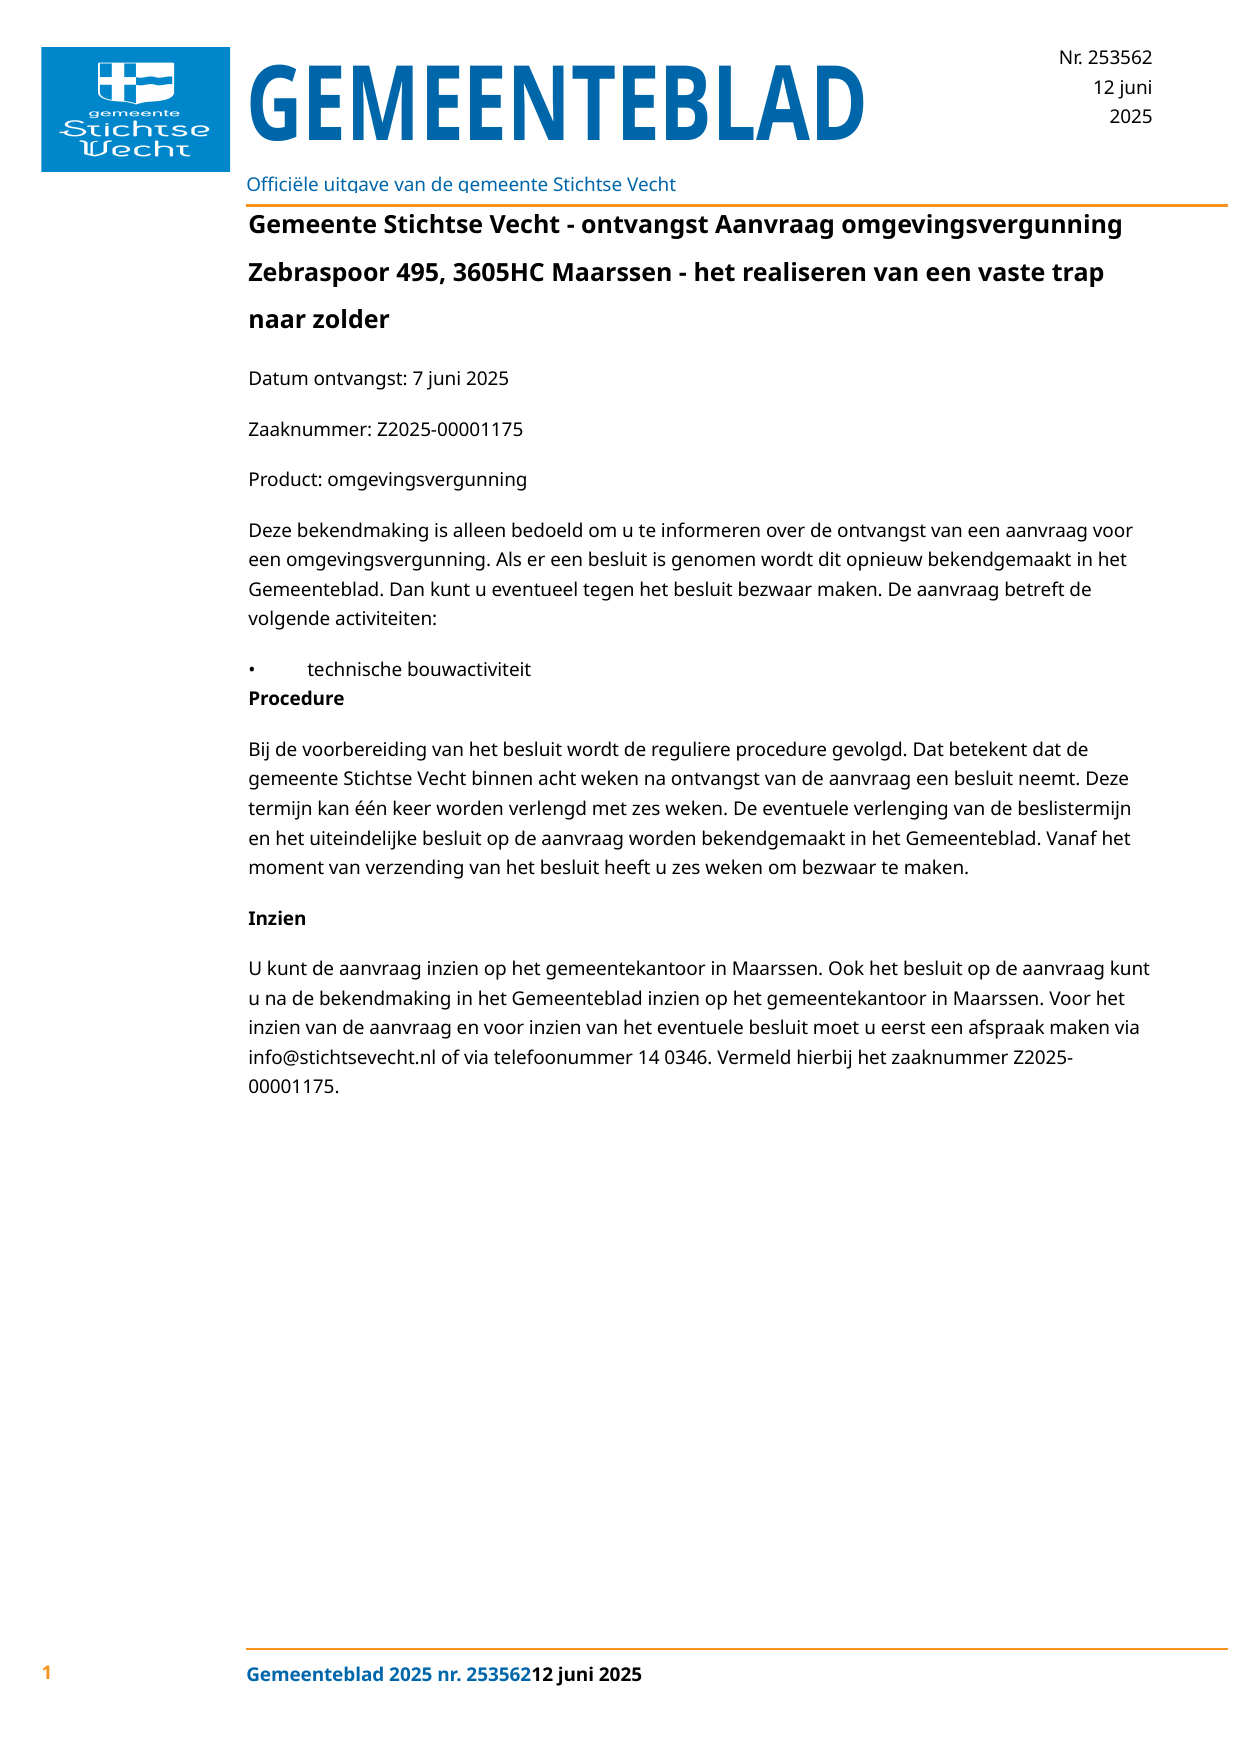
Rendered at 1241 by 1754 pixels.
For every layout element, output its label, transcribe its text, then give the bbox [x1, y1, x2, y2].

text Procedure [248, 686, 1152, 711]
text Zaaknummer: Z2025-00001175 [248, 416, 1152, 442]
list technische bouwactiviteit [248, 656, 1152, 682]
text Product: omgevingsvergunning [248, 466, 1152, 492]
text Gemeente Stichtse Vecht - ontvangst Aanvraag omgevingsvergunning Zebraspoor 495, 3605HC Maarssen - het realiseren van een vaste trap naar zolder [248, 207, 1152, 336]
text Datum ontvangst: 7 juni 2025 [248, 366, 1152, 391]
picture [99, 63, 135, 101]
text U kunt de aanvraag inzien op het gemeentekantoor in Maarssen. Ook het besluit op de aanvraag kunt u na de bekendmaking in het Gemeenteblad inzien op het gemeentekantoor in Maarssen. Voor het inzien van de aanvraag en voor inzien van het eventuele besluit moet u eerst een afspraak maken via info@stichtsevecht.nl of via telefoonummer 14 0346. Vermeld hierbij het zaaknummer Z2025-00001175. [248, 955, 1152, 1099]
text Bij de voorbereiding van het besluit wordt de reguliere procedure gevolgd. Dat betekent dat de gemeente Stichtse Vecht binnen acht weken na ontvangst van de aanvraag een besluit neemt. Deze termijn kan één keer worden verlengd met zes weken. De eventuele verlenging van de beslistermijn en het uiteindelijke besluit op de aanvraag worden bekendgemaakt in het Gemeenteblad. Vanaf het moment van verzending van het besluit heeft u zes weken om bezwaar te maken. [248, 736, 1152, 880]
text Inzien [248, 905, 1152, 930]
picture [137, 63, 174, 103]
text Deze bekendmaking is alleen bedoeld om u te informeren over de ontvangst van een aanvraag voor een omgevingsvergunning. Als er een besluit is genomen wordt dit opnieuw bekendgemaakt in het Gemeenteblad. Dan kunt u eventueel tegen het besluit bezwaar maken. De aanvraag betreft de volgende activiteiten: [248, 517, 1152, 631]
